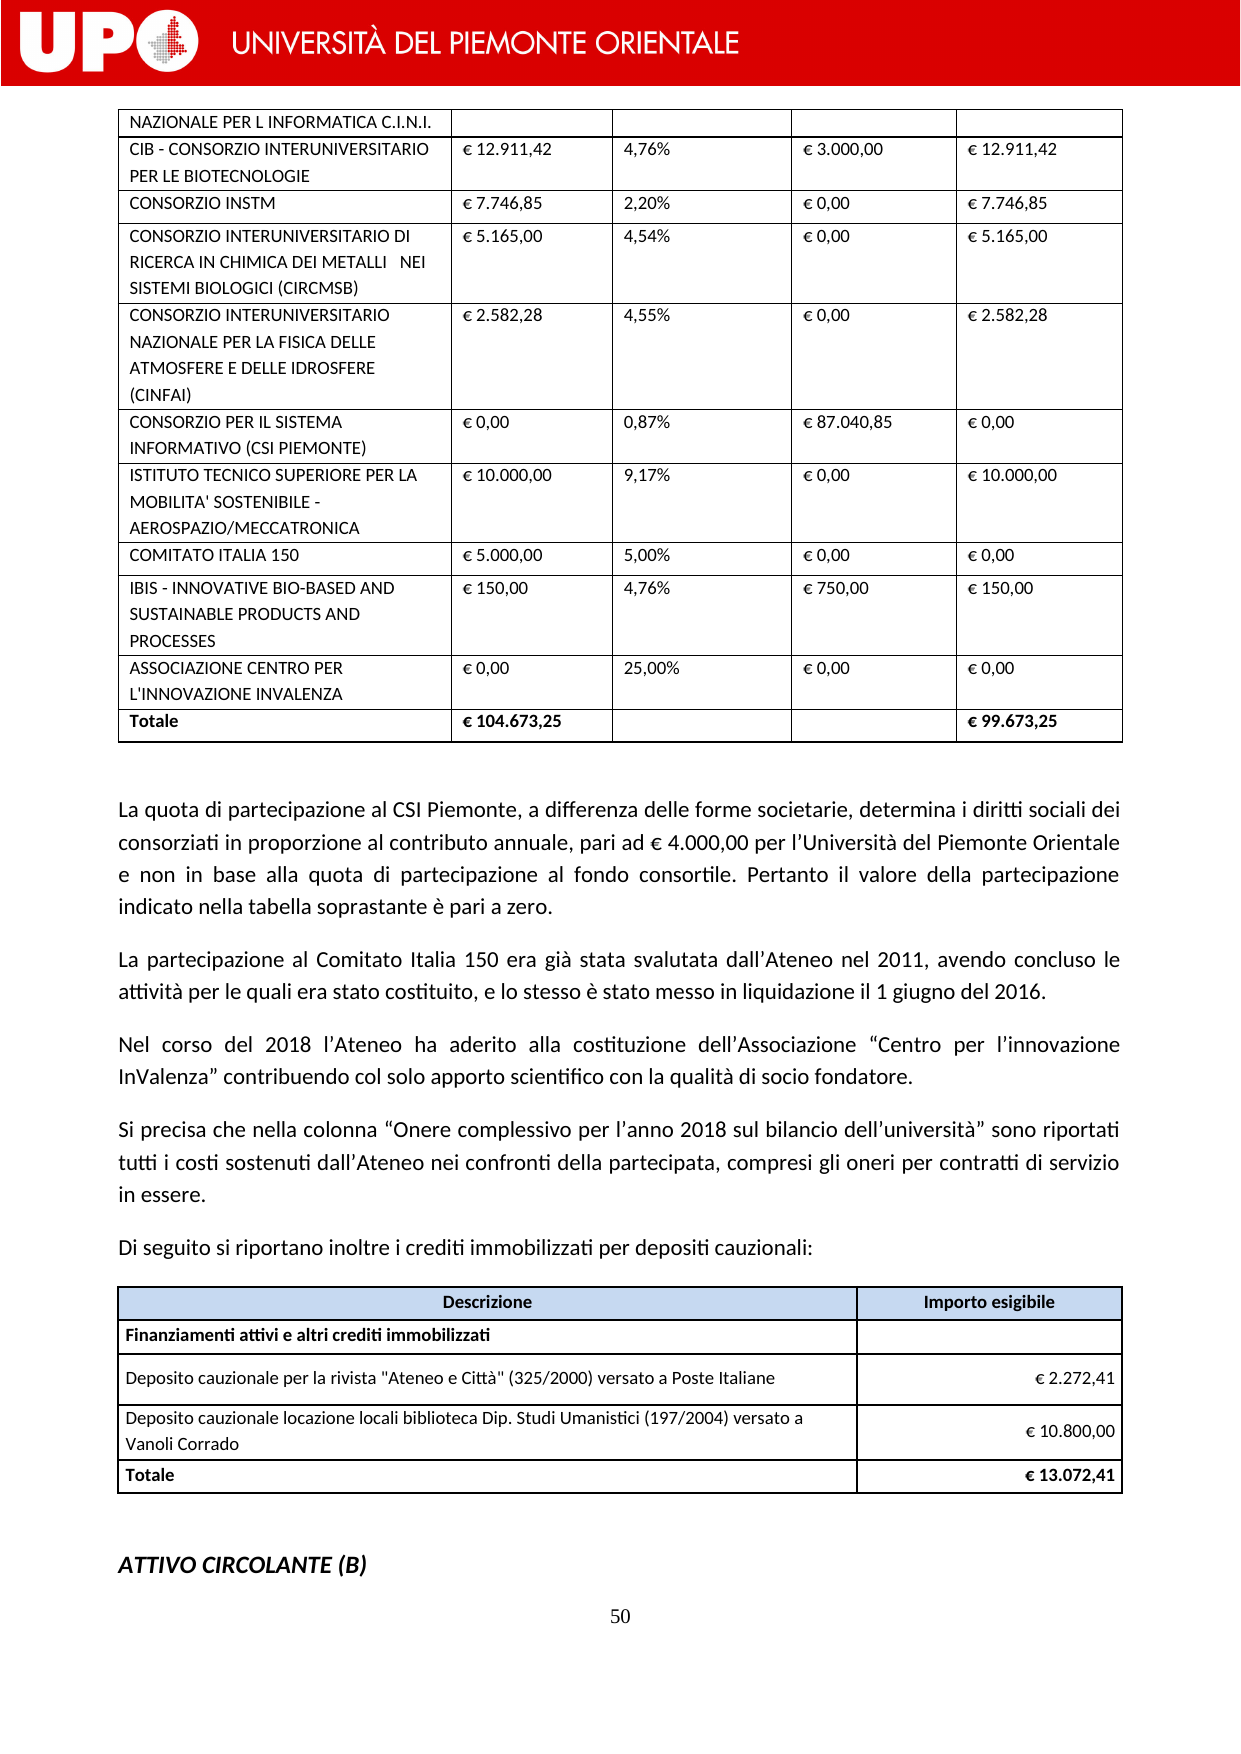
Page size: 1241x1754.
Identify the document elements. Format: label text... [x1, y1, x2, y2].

table_cell Finanziamenti attivi e altri crediti immobilizzati [119, 1321, 856, 1353]
table_cell € 0,00 [452, 410, 612, 462]
table_cell [792, 710, 956, 741]
table_cell € 7.746,85 [452, 191, 612, 223]
table_cell 9,17% [613, 464, 791, 542]
table_cell € 3.000,00 [792, 138, 956, 190]
text La quota di partecipazione al CSI Piemonte, a differenza delle forme societarie, determina i diritti sociali dei consorziati in proporzione al contributo annuale, pari ad € 4.000,00 per l’Università del Piemonte Orientale e non in base alla quota di partecipazione al fondo consortile. Pertanto il valore della partecipazione indicato nella tabella soprastante è pari a zero. [118, 795, 1122, 920]
table_cell Deposito cauzionale per la rivista "Ateneo e Città" (325/2000) versato a Poste Italiane [119, 1355, 856, 1404]
table_cell 2,20% [613, 191, 791, 223]
table_cell ISTITUTO TECNICO SUPERIORE PER LA MOBILITA' SOSTENIBILE - AEROSPAZIO/MECCATRONICA [119, 464, 451, 542]
table_cell € 150,00 [957, 576, 1122, 655]
table_cell € 0,00 [957, 543, 1122, 575]
table_cell 4,76% [613, 138, 791, 190]
table_cell € 5.165,00 [957, 224, 1122, 303]
table_cell CONSORZIO INSTM [119, 191, 451, 223]
table_header Descrizione [119, 1288, 856, 1319]
table_cell € 0,00 [957, 410, 1122, 462]
table_cell € 10.800,00 [858, 1406, 1121, 1459]
table_cell 4,54% [613, 224, 791, 303]
table_cell [957, 110, 1122, 136]
table_cell 4,76% [613, 576, 791, 655]
table_cell € 5.165,00 [452, 224, 612, 303]
table_cell € 0,00 [792, 543, 956, 575]
table_cell € 87.040,85 [792, 410, 956, 462]
table_cell [452, 110, 612, 136]
text Si precisa che nella colonna “Onere complessivo per l’anno 2018 sul bilancio dell’università” sono riportati tutti i costi sostenuti dall’Ateneo nei confronti della partecipata, compresi gli oneri per contratti di servizio in essere. [118, 1115, 1122, 1208]
table_cell IBIS - INNOVATIVE BIO-BASED AND SUSTAINABLE PRODUCTS AND PROCESSES [119, 576, 451, 655]
table_cell Totale [119, 1461, 856, 1492]
table_cell € 750,00 [792, 576, 956, 655]
table_cell € 0,00 [957, 656, 1122, 708]
text Nel corso del 2018 l’Ateneo ha aderito alla costituzione dell’Associazione “Centro per l’innovazione InValenza” contribuendo col solo apporto scientifico con la qualità di socio fondatore. [118, 1030, 1122, 1090]
text ATTIVO CIRCOLANTE (B) [118, 1549, 1122, 1580]
table_cell € 2.582,28 [957, 304, 1122, 409]
table_cell € 0,00 [792, 224, 956, 303]
table_cell € 10.000,00 [452, 464, 612, 542]
table_cell € 2.272,41 [858, 1355, 1121, 1404]
table_cell € 10.000,00 [957, 464, 1122, 542]
table_cell 25,00% [613, 656, 791, 708]
table_cell Deposito cauzionale locazione locali biblioteca Dip. Studi Umanistici (197/2004) versato a Vanoli Corrado [119, 1406, 856, 1459]
table_cell € 0,00 [452, 656, 612, 708]
table_cell € 150,00 [452, 576, 612, 655]
table_cell [858, 1321, 1121, 1353]
table_cell NAZIONALE PER L INFORMATICA C.I.N.I. [119, 110, 451, 136]
text La partecipazione al Comitato Italia 150 era già stata svalutata dall’Ateneo nel 2011, avendo concluso le attività per le quali era stato costituito, e lo stesso è stato messo in liquidazione il 1 giugno del 2016. [118, 945, 1122, 1005]
table_cell € 12.911,42 [957, 138, 1122, 190]
table_cell Totale [119, 710, 451, 741]
table_cell [613, 110, 791, 136]
table_cell € 7.746,85 [957, 191, 1122, 223]
table_cell [613, 710, 791, 741]
table_cell € 2.582,28 [452, 304, 612, 409]
table_cell 4,55% [613, 304, 791, 409]
table_cell € 5.000,00 [452, 543, 612, 575]
table_cell CIB - CONSORZIO INTERUNIVERSITARIO PER LE BIOTECNOLOGIE [119, 138, 451, 190]
table_cell CONSORZIO INTERUNIVERSITARIO NAZIONALE PER LA FISICA DELLE ATMOSFERE E DELLE IDROSFERE (CINFAI) [119, 304, 451, 409]
table_cell € 0,00 [792, 464, 956, 542]
table_cell [792, 110, 956, 136]
table_cell € 12.911,42 [452, 138, 612, 190]
table_cell CONSORZIO INTERUNIVERSITARIO DI RICERCA IN CHIMICA DEI METALLI NEI SISTEMI BIOLOGICI (CIRCMSB) [119, 224, 451, 303]
table_cell CONSORZIO PER IL SISTEMA INFORMATIVO (CSI PIEMONTE) [119, 410, 451, 462]
table_cell € 0,00 [792, 656, 956, 708]
table_cell 5,00% [613, 543, 791, 575]
table_cell € 104.673,25 [452, 710, 612, 741]
table_cell € 0,00 [792, 304, 956, 409]
table_cell € 0,00 [792, 191, 956, 223]
table_header Importo esigibile [858, 1288, 1121, 1319]
text Di seguito si riportano inoltre i crediti immobilizzati per depositi cauzionali: [118, 1233, 1122, 1261]
table_cell € 13.072,41 [858, 1461, 1121, 1492]
table_cell € 99.673,25 [957, 710, 1122, 741]
table_cell ASSOCIAZIONE CENTRO PER L'INNOVAZIONE INVALENZA [119, 656, 451, 708]
table_cell COMITATO ITALIA 150 [119, 543, 451, 575]
table_cell 0,87% [613, 410, 791, 462]
